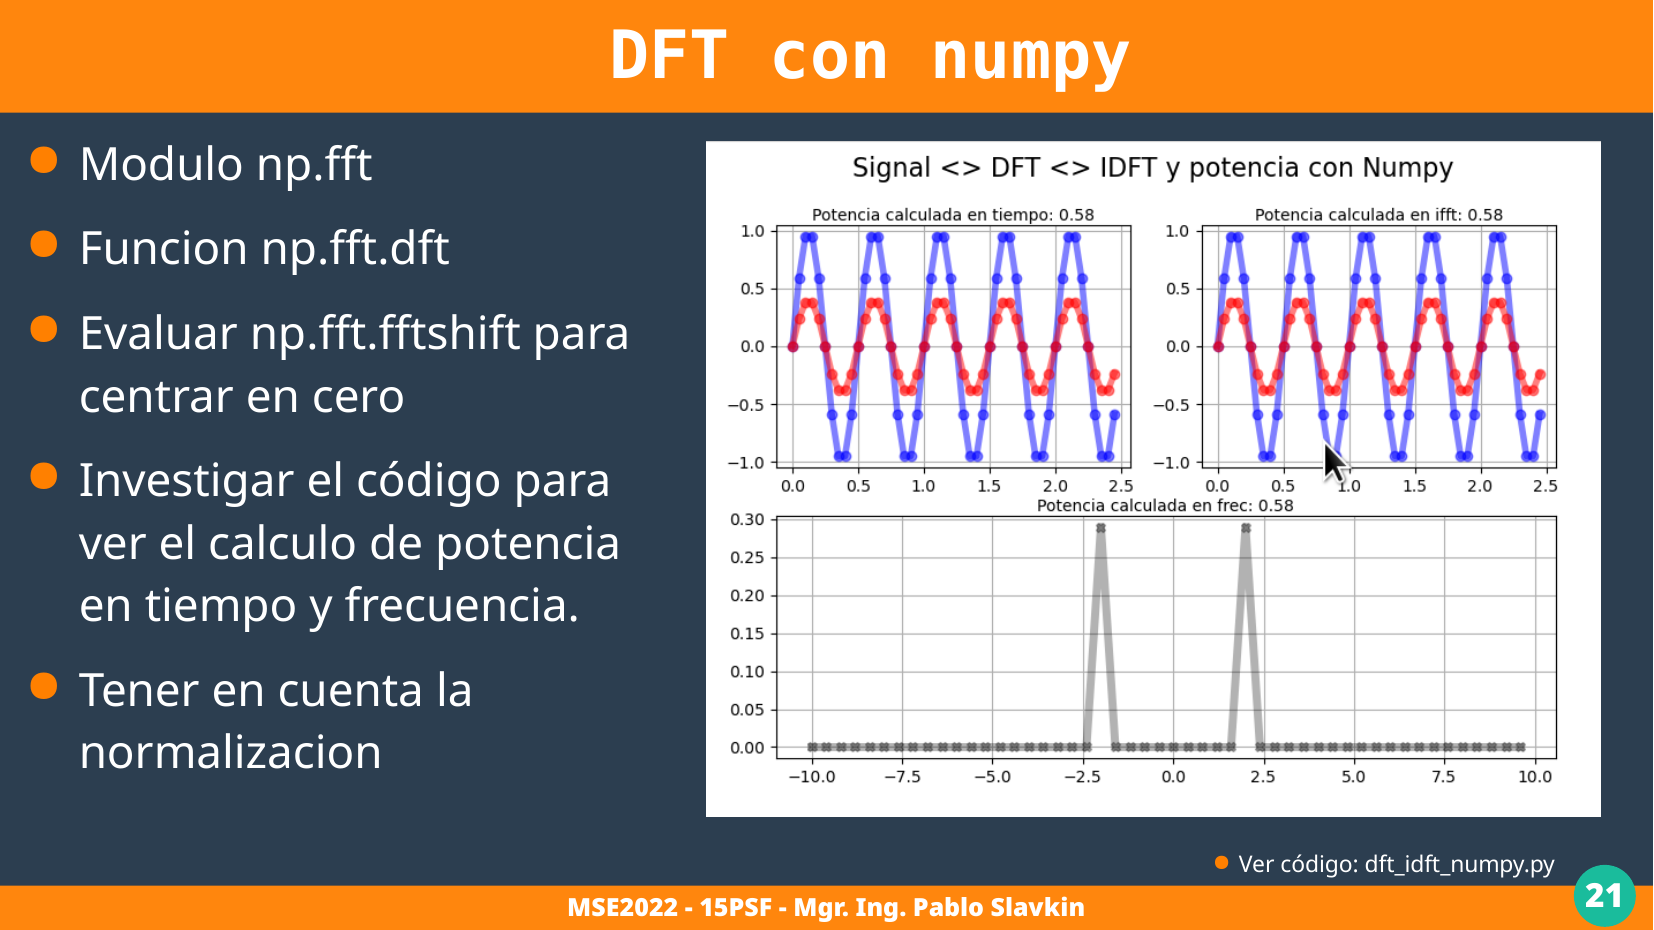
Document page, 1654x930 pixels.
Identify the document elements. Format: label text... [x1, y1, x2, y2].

title DFT con numpy [609, 16, 1276, 113]
list Modulo np.fft Funcion np.fft.dft Evaluar np.fft.fftshift para centrar en cero Investigar el código para ver el calculo de potencia en tiempo y frecuencia. Tener en cuenta la normalizacion [7, 131, 638, 826]
picture [706, 141, 1601, 818]
list Ver código: dft_idft_numpy.py [1203, 848, 1559, 910]
